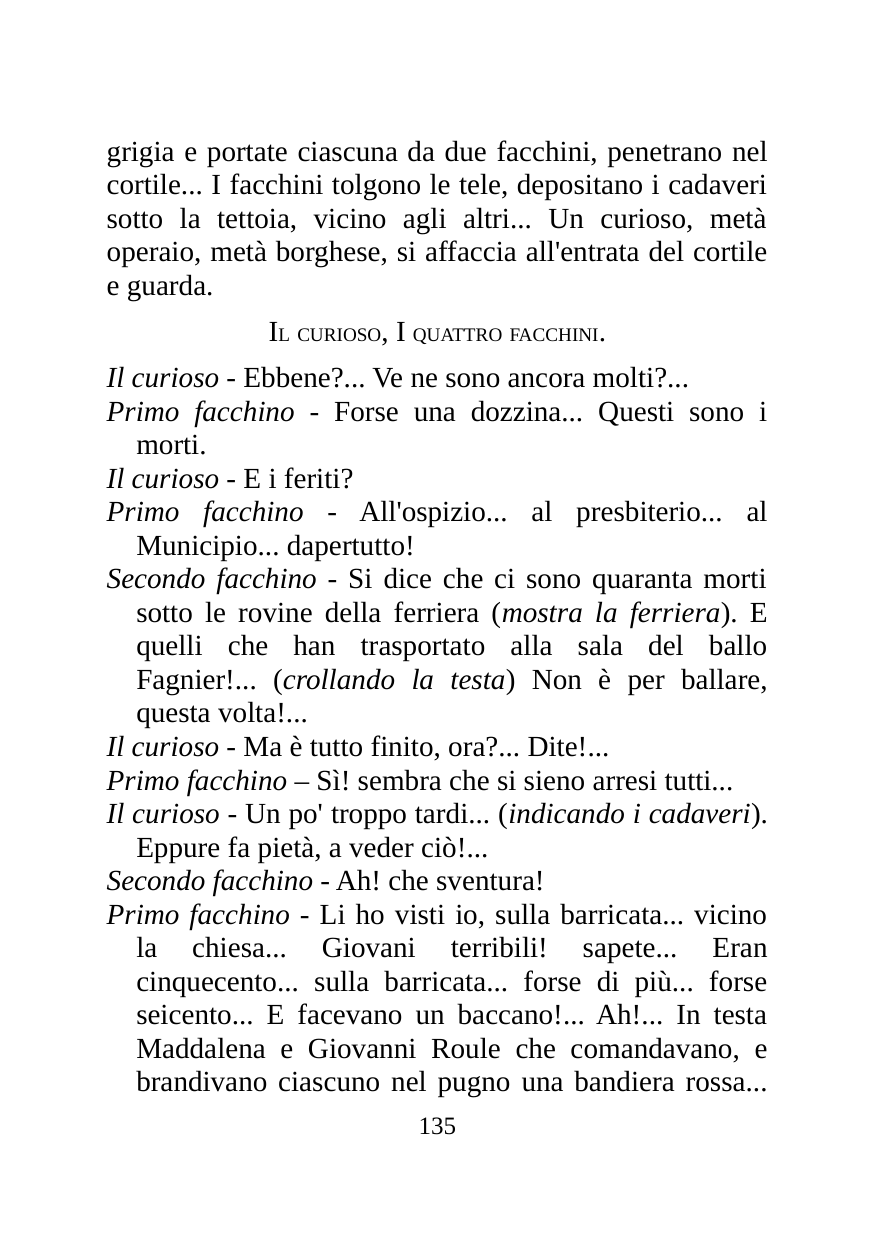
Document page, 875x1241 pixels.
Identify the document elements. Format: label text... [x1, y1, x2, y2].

text Primo facchino - Forse una dozzina... Questi sono i morti. [106, 394, 768, 461]
text Primo facchino - Li ho visti io, sulla barricata... vicino la chiesa... Giovani terribili! sapete... Eran cinquecento... sulla barricata... forse di più... forse seicento... E facevano un baccano!... Ah!... In testa Maddalena e Giovanni Roule che comandavano, e brandivano ciascuno nel pugno una bandiera rossa... [106, 897, 768, 1098]
text grigia e portate ciascuna da due facchini, penetrano nel cortile... I facchini tolgono le tele, depositano i cadaveri sotto la tettoia, vicino agli altri... Un curioso, metà operaio, metà borghese, si affaccia all'entrata del cortile e guarda. [106, 134, 768, 302]
text Secondo facchino - Ah! che sventura! [106, 863, 768, 897]
text Il curioso - Un po' troppo tardi... (indicando i cadaveri). Eppure fa pietà, a veder ciò!... [106, 796, 768, 863]
text Il curioso - Ebbene?... Ve ne sono ancora molti?... [106, 360, 768, 394]
text Primo facchino – Sì! sembra che si sieno arresi tutti... [106, 763, 768, 796]
text Il curioso - E i feriti? [106, 461, 768, 494]
text Secondo facchino - Si dice che ci sono quaranta morti sotto le rovine della ferriera (mostra la ferriera). E quelli che han trasportato alla sala del ballo Fagnier!... (crollando la testa) Non è per ballare, questa volta!... [106, 561, 768, 729]
text Primo facchino - All'ospizio... al presbiterio... al Municipio... dapertutto! [106, 494, 768, 561]
text Il curioso - Ma è tutto finito, ora?... Dite!... [106, 729, 768, 763]
text Il curioso, I quattro facchini. [106, 314, 768, 348]
